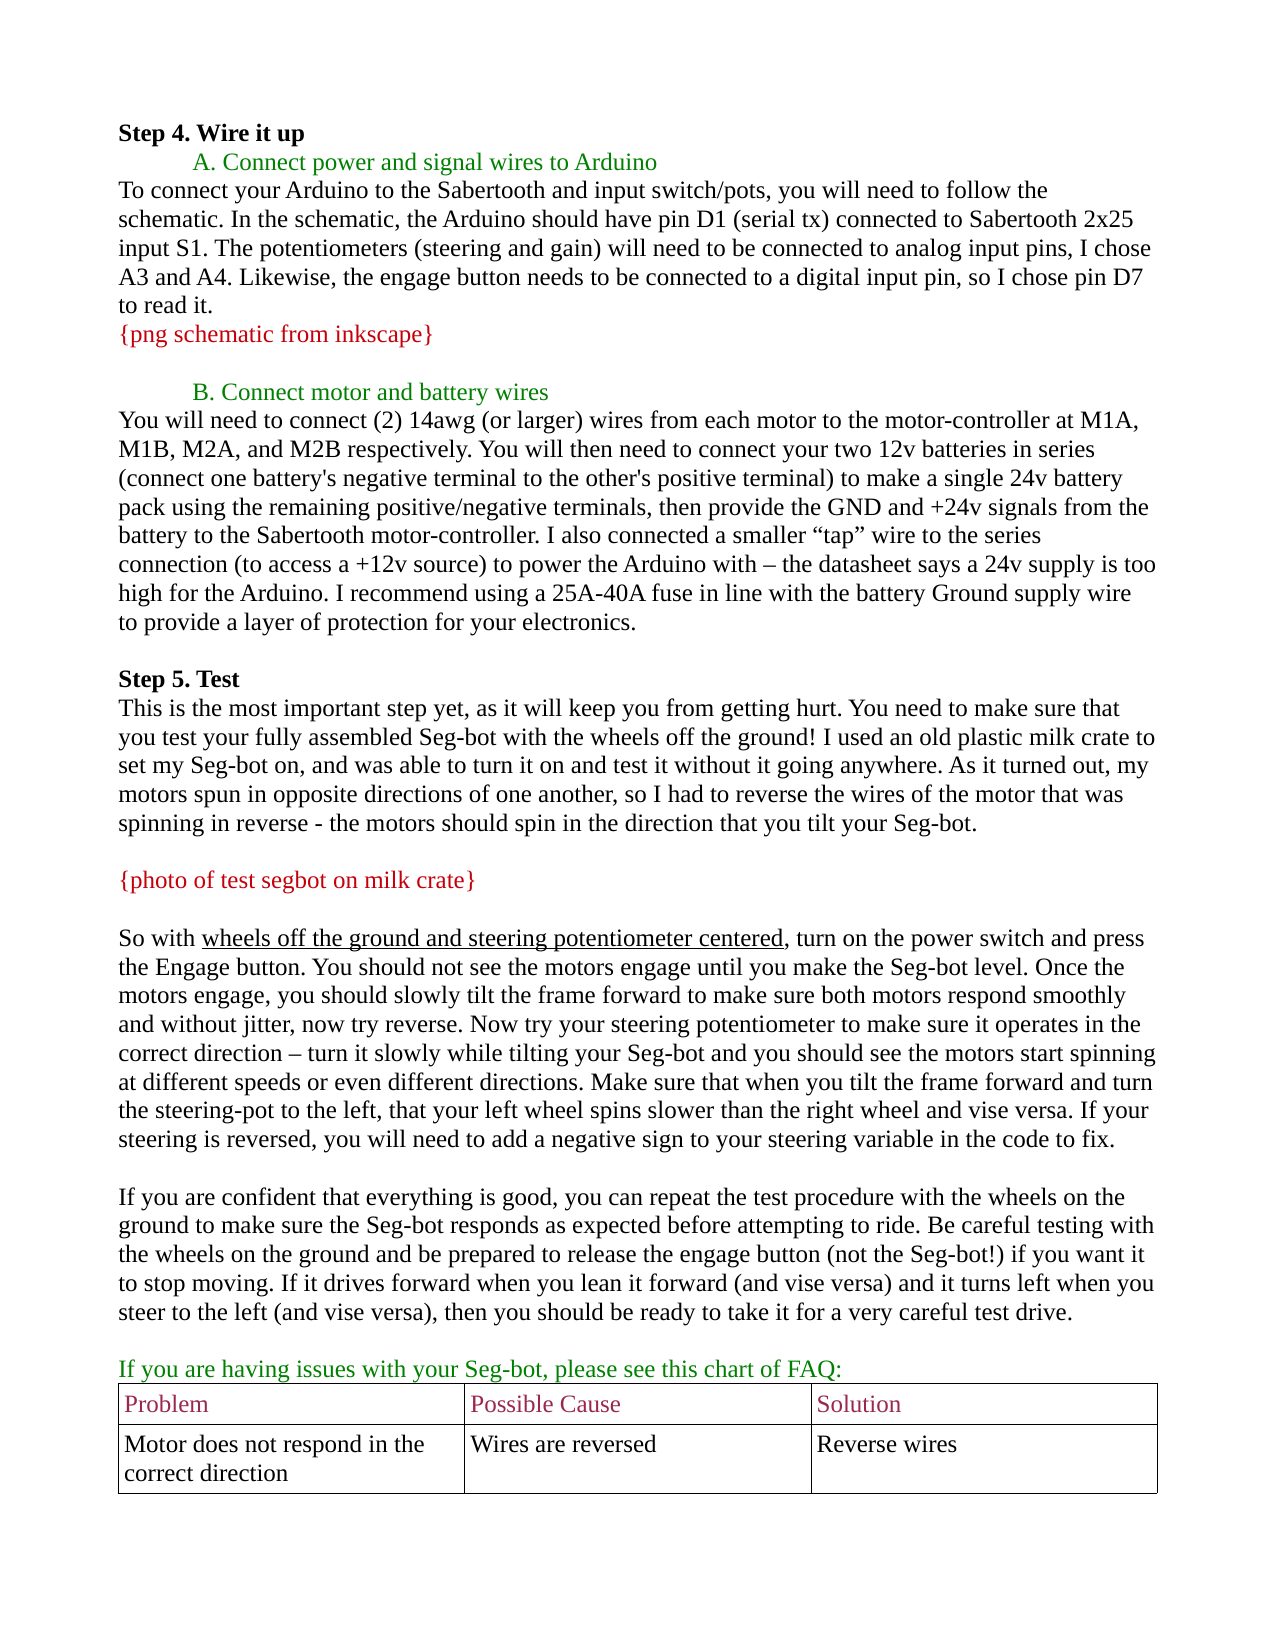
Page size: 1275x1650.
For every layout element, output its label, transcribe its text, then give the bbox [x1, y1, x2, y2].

text A. Connect power and signal wires to Arduino [118, 147, 1157, 176]
text So with wheels off the ground and steering potentiometer centered, turn on the power switch and press the Engage button. You should not see the motors engage until you make the Seg-bot level. Once the motors engage, you should slowly tilt the frame forward to make sure both motors respond smoothly and without jitter, now try reverse. Now try your steering potentiometer to make sure it operates in the correct direction – turn it slowly while tilting your Seg-bot and you should see the motors start spinning at different speeds or even different directions. Make sure that when you tilt the frame forward and turn the steering-pot to the left, that your left wheel spins slower than the right wheel and vise versa. If your steering is reversed, you will need to add a negative sign to your steering variable in the code to fix. [118, 923, 1157, 1153]
text You will need to connect (2) 14awg (or larger) wires from each motor to the motor-controller at M1A, M1B, M2A, and M2B respectively. You will then need to connect your two 12v batteries in series (connect one battery's negative terminal to the other's positive terminal) to make a single 24v battery pack using the remaining positive/negative terminals, then provide the GND and +24v signals from the battery to the Sabertooth motor-controller. I also connected a smaller “tap” wire to the series connection (to access a +12v source) to power the Arduino with – the datasheet says a 24v supply is too high for the Arduino. I recommend using a 25A-40A fuse in line with the battery Ground supply wire to provide a layer of protection for your electronics. [118, 406, 1157, 636]
table_cell Wires are reversed [465, 1425, 811, 1492]
text If you are having issues with your Seg-bot, please see this chart of FAQ: [118, 1354, 1157, 1383]
text B. Connect motor and battery wires [118, 377, 1157, 406]
text This is the most important step yet, as it will keep you from getting hurt. You need to make sure that you test your fully assembled Seg-bot with the wheels off the ground! I used an old plastic milk crate to set my Seg-bot on, and was able to turn it on and test it without it going anywhere. As it turned out, my motors spun in opposite directions of one another, so I had to reverse the wires of the motor that was spinning in reverse - the motors should spin in the direction that you tilt your Seg-bot. [118, 693, 1157, 837]
text {png schematic from inkscape} [118, 319, 1157, 348]
table_header Problem [119, 1384, 464, 1423]
table_cell Motor does not respond in the correct direction [119, 1425, 464, 1492]
text {photo of test segbot on milk crate} [118, 866, 1157, 894]
text Step 4. Wire it up [118, 118, 1157, 147]
table_header Solution [812, 1384, 1157, 1423]
text Step 5. Test [118, 664, 1157, 693]
text To connect your Arduino to the Sabertooth and input switch/pots, you will need to follow the schematic. In the schematic, the Arduino should have pin D1 (serial tx) connected to Sabertooth 2x25 input S1. The potentiometers (steering and gain) will need to be connected to analog input pins, I chose A3 and A4. Likewise, the engage button needs to be connected to a digital input pin, so I chose pin D7 to read it. [118, 176, 1157, 319]
text If you are confident that everything is good, you can repeat the test procedure with the wheels on the ground to make sure the Seg-bot responds as expected before attempting to ride. Be careful testing with the wheels on the ground and be prepared to release the engage button (not the Seg-bot!) if you want it to stop moving. If it drives forward when you lean it forward (and vise versa) and it turns left when you steer to the left (and vise versa), then you should be ready to take it for a very careful test drive. [118, 1182, 1157, 1326]
table_header Possible Cause [465, 1384, 811, 1423]
table_cell Reverse wires [812, 1425, 1157, 1492]
